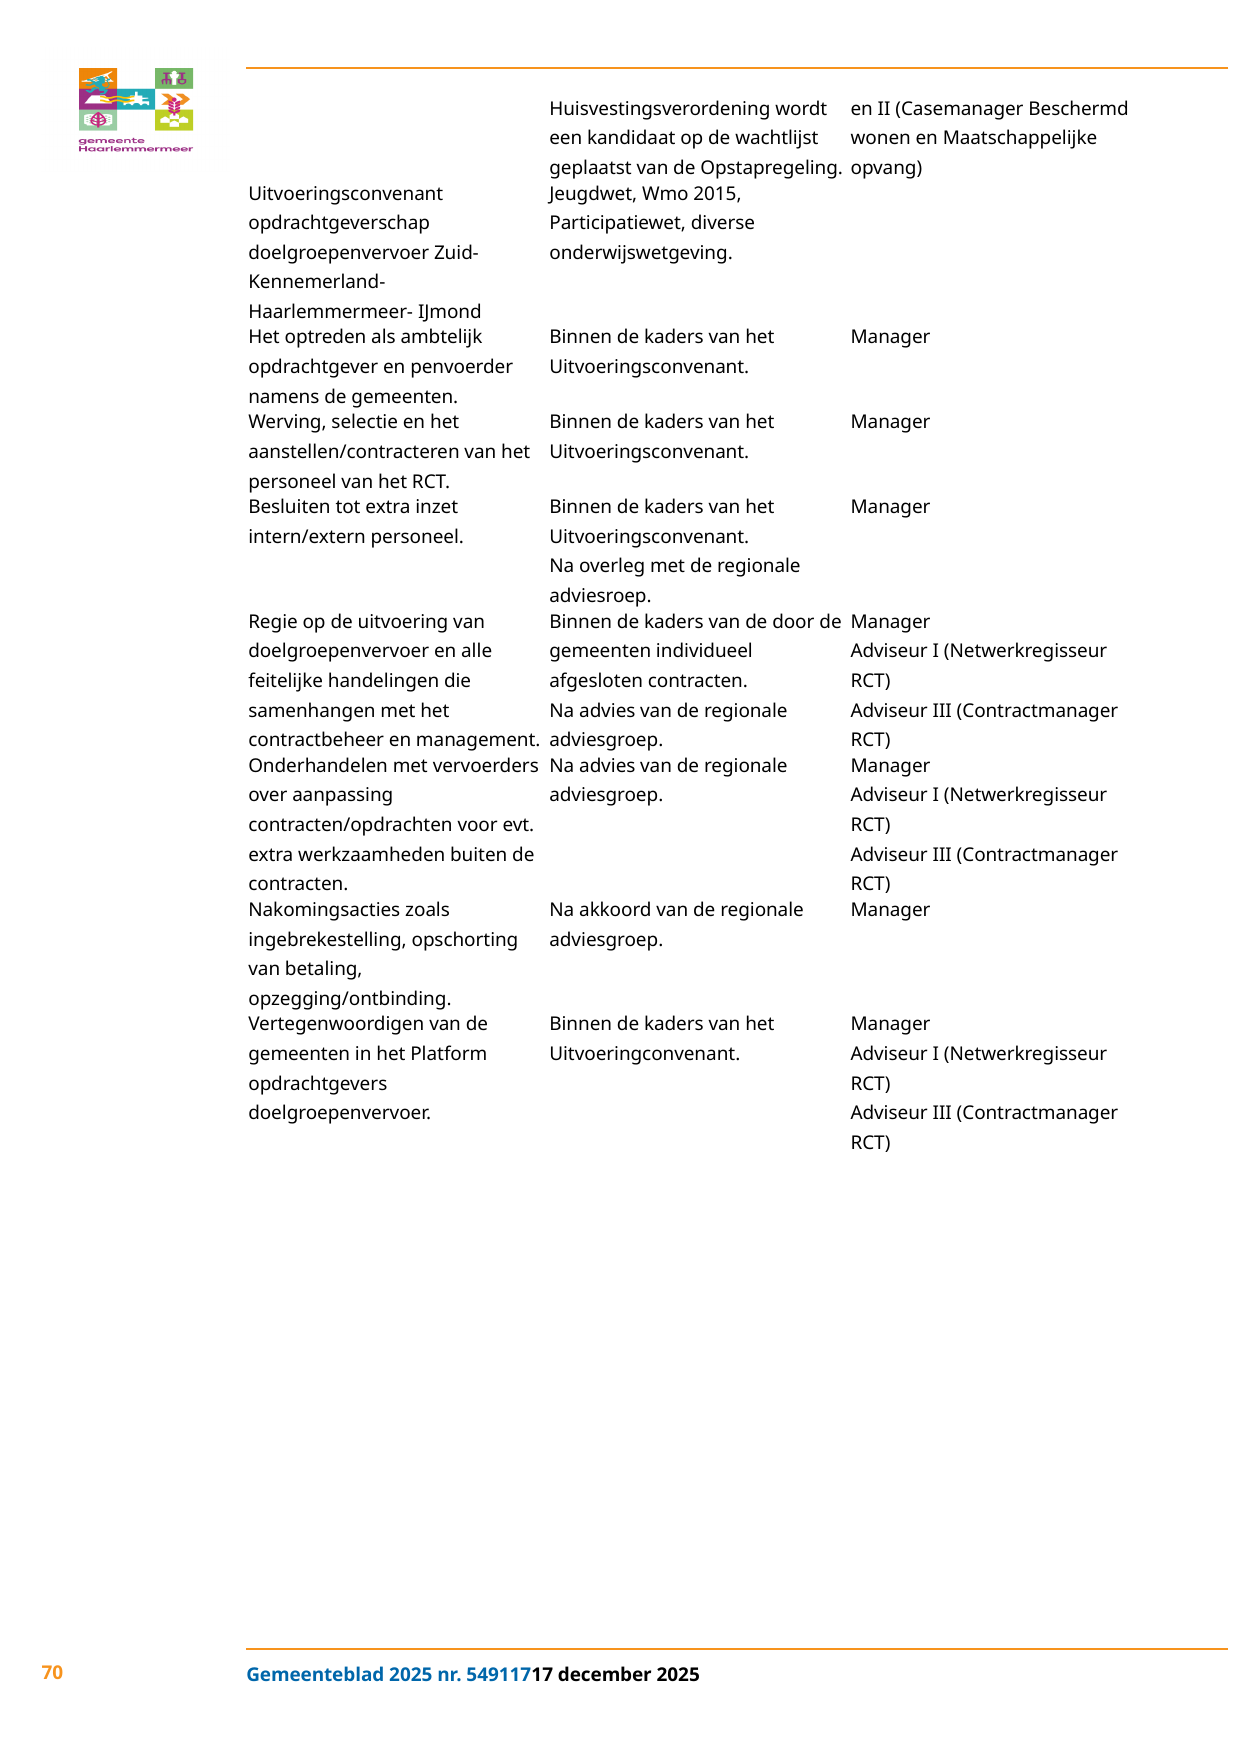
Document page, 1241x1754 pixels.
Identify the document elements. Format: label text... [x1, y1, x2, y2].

picture [41, 47, 231, 172]
table_cell Manager [850, 324, 1152, 409]
table_cell Uitvoeringsconvenant opdrachtgeverschap doelgroepenvervoer Zuid- Kennemerland-Haarlemmermeer- IJmond [248, 180, 549, 324]
table_cell Binnen de kaders van het Uitvoeringsconvenant. Na overleg met de regionale adviesroep. [549, 494, 850, 608]
table_cell Binnen de kaders van het Uitvoeringsconvenant. [549, 324, 850, 409]
table_cell Onderhandelen met vervoerders over aanpassing contracten/opdrachten voor evt. extra werkzaamheden buiten de contracten. [248, 752, 549, 896]
table_cell Manager [850, 409, 1152, 493]
table_cell Manager [850, 896, 1152, 1011]
table_cell Regie op de uitvoering van doelgroepenvervoer en alle feitelijke handelingen die samenhangen met het contractbeheer en management. [248, 608, 549, 752]
table_cell [248, 95, 549, 180]
table_cell Manager Adviseur I (Netwerkregisseur RCT) Adviseur III (Contractmanager RCT) [850, 1011, 1152, 1155]
table_cell Binnen de kaders van de door de gemeenten individueel afgesloten contracten. Na advies van de regionale adviesgroep. [549, 608, 850, 752]
table_cell Na advies van de regionale adviesgroep. [549, 752, 850, 896]
table_cell Manager Adviseur I (Netwerkregisseur RCT) Adviseur III (Contractmanager RCT) [850, 752, 1152, 896]
table_cell Werving, selectie en het aanstellen/contracteren van het personeel van het RCT. [248, 409, 549, 493]
table_cell Manager Adviseur I (Netwerkregisseur RCT) Adviseur III (Contractmanager RCT) [850, 608, 1152, 752]
table_cell en II (Casemanager Beschermd wonen en Maatschappelijke opvang) [850, 95, 1152, 180]
table_cell Manager [850, 494, 1152, 608]
table_cell Binnen de kaders van het Uitvoeringconvenant. [549, 1011, 850, 1155]
table_cell Nakomingsacties zoals ingebrekestelling, opschorting van betaling, opzegging/ontbinding. [248, 896, 549, 1011]
table_cell Besluiten tot extra inzet intern/extern personeel. [248, 494, 549, 608]
table_cell Het optreden als ambtelijk opdrachtgever en penvoerder namens de gemeenten. [248, 324, 549, 409]
table_cell Na akkoord van de regionale adviesgroep. [549, 896, 850, 1011]
table_cell Huisvestingsverordening wordt een kandidaat op de wachtlijst geplaatst van de Opstapregeling. [549, 95, 850, 180]
table_cell Vertegenwoordigen van de gemeenten in het Platform opdrachtgevers doelgroepenvervoer. [248, 1011, 549, 1155]
table_cell Jeugdwet, Wmo 2015, Participatiewet, diverse onderwijswetgeving. [549, 180, 850, 324]
table_cell Binnen de kaders van het Uitvoeringsconvenant. [549, 409, 850, 493]
table_cell [850, 180, 1152, 324]
